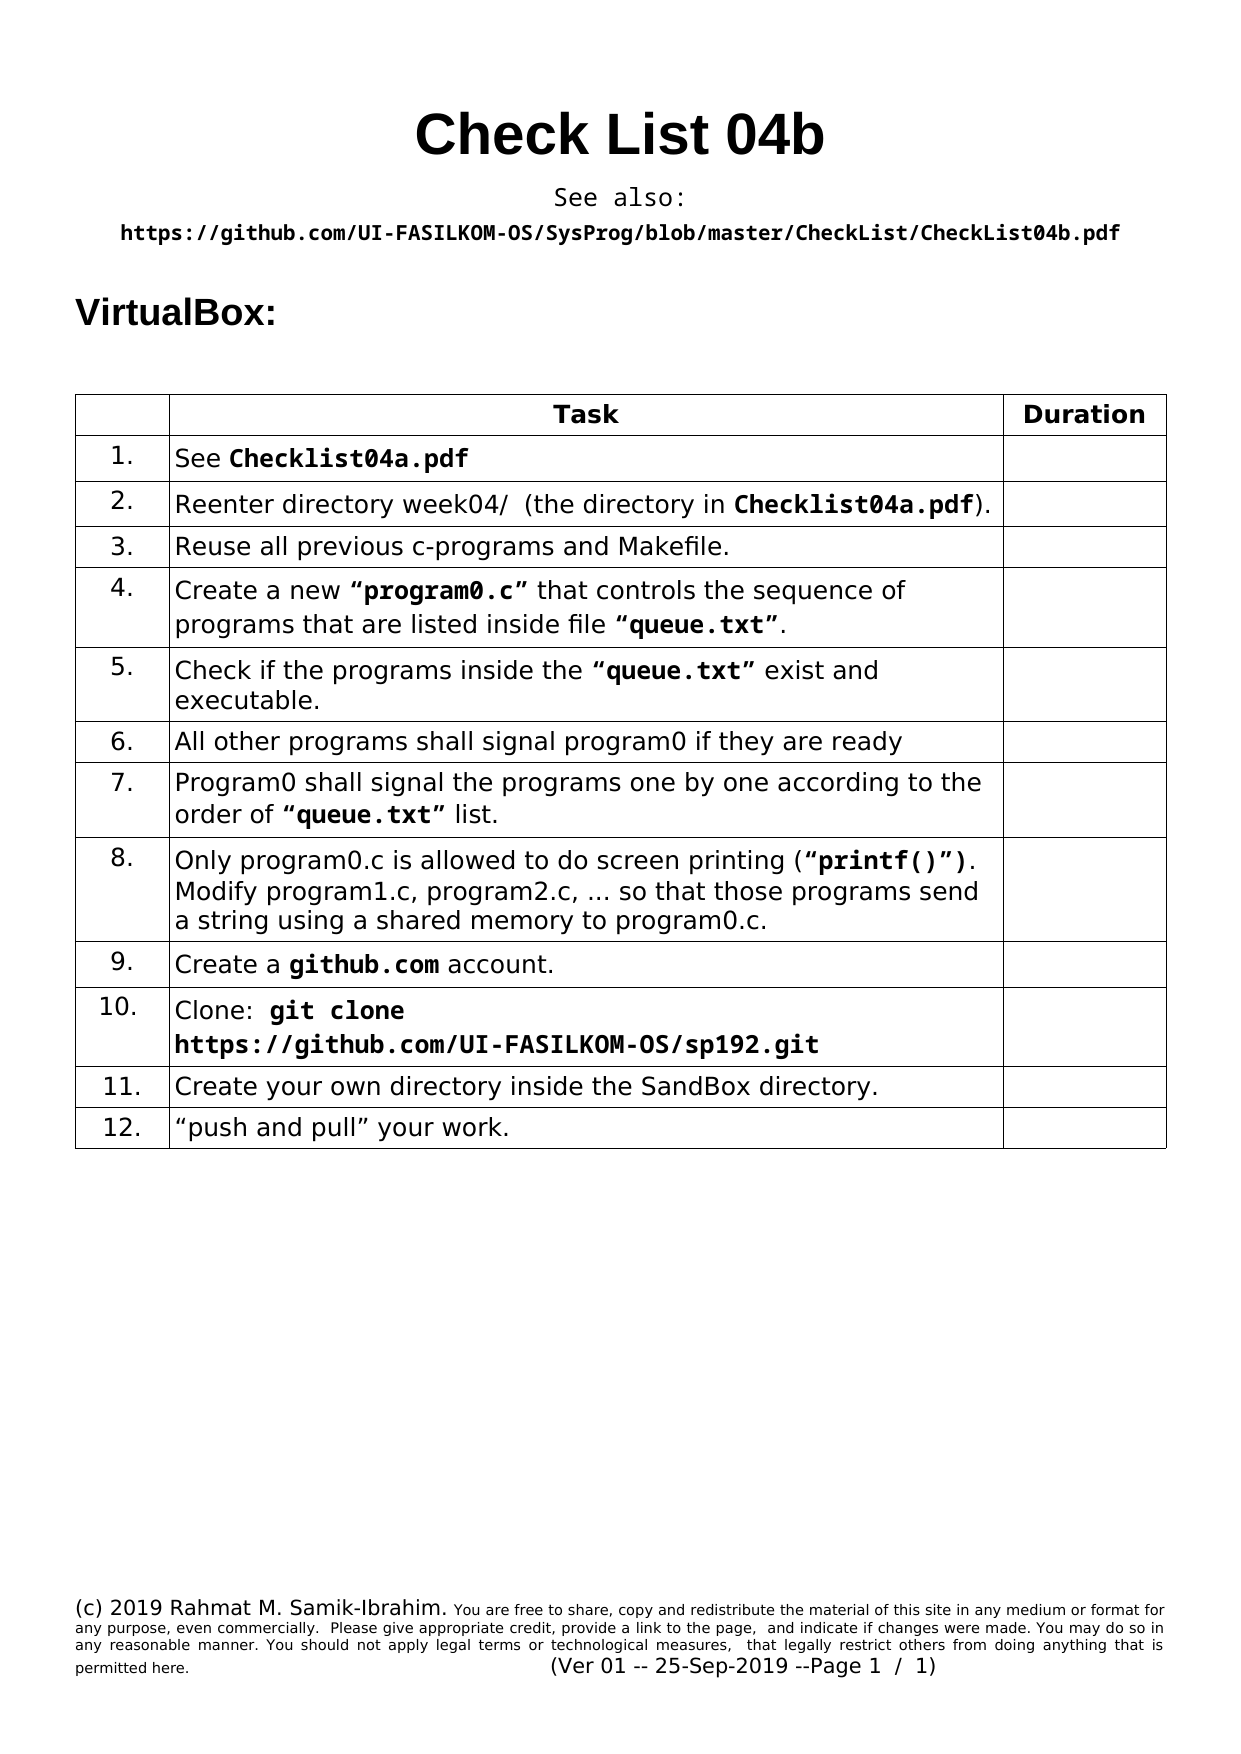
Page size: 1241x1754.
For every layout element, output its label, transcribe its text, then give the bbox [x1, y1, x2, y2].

table_cell [1004, 482, 1166, 526]
table_cell 12. [76, 1108, 169, 1148]
subtitle VirtualBox: [75, 290, 1166, 334]
table_cell Reuse all previous c-programs and Makefile. [170, 527, 1003, 567]
table_cell Program0 shall signal the programs one by one according to the order of “queue.txt” list. [170, 763, 1003, 837]
table_cell Create a github.com account. [170, 942, 1003, 987]
table_cell [1004, 988, 1166, 1066]
table_cell 1. [76, 436, 169, 481]
table_cell 7. [76, 763, 169, 837]
table_cell [1004, 568, 1166, 647]
table_cell Create a new “program0.c” that controls the sequence of programs that are listed inside file “queue.txt”. [170, 568, 1003, 647]
table_cell [1004, 436, 1166, 481]
table_cell [1004, 942, 1166, 987]
table_cell All other programs shall signal program0 if they are ready [170, 722, 1003, 762]
table_cell 2. [76, 482, 169, 526]
table_cell 9. [76, 942, 169, 987]
table_cell 8. [76, 838, 169, 941]
text See also: https://github.com/UI-FASILKOM-OS/SysProg/blob/master/CheckList/CheckList04b.pdf [75, 179, 1166, 246]
table_cell “push and pull” your work. [170, 1108, 1003, 1148]
table_cell 4. [76, 568, 169, 647]
table_header [76, 395, 169, 435]
table_cell [1004, 527, 1166, 567]
table_cell Check if the programs inside the “queue.txt” exist and executable. [170, 648, 1003, 721]
table_cell 6. [76, 722, 169, 762]
table_cell 5. [76, 648, 169, 721]
table_cell [1004, 648, 1166, 721]
table_cell [1004, 763, 1166, 837]
table_cell Create your own directory inside the SandBox directory. [170, 1067, 1003, 1107]
table_cell 11. [76, 1067, 169, 1107]
table_cell [1004, 838, 1166, 941]
table_cell Only program0.c is allowed to do screen printing (“printf()”). Modify program1.c, program2.c, ... so that those programs send a string using a shared memory to program0.c. [170, 838, 1003, 941]
table_header Duration [1004, 395, 1166, 435]
table_cell [1004, 1067, 1166, 1107]
table_cell See Checklist04a.pdf [170, 436, 1003, 481]
table_cell Reenter directory week04/ (the directory in Checklist04a.pdf). [170, 482, 1003, 526]
table_cell [1004, 722, 1166, 762]
table_cell 3. [76, 527, 169, 567]
table_cell Clone: git clone https://github.com/UI-FASILKOM-OS/sp192.git [170, 988, 1003, 1066]
table_cell 10. [76, 988, 169, 1066]
table_header Task [170, 395, 1003, 435]
table_cell [1004, 1108, 1166, 1148]
title Check List 04b [75, 100, 1166, 167]
